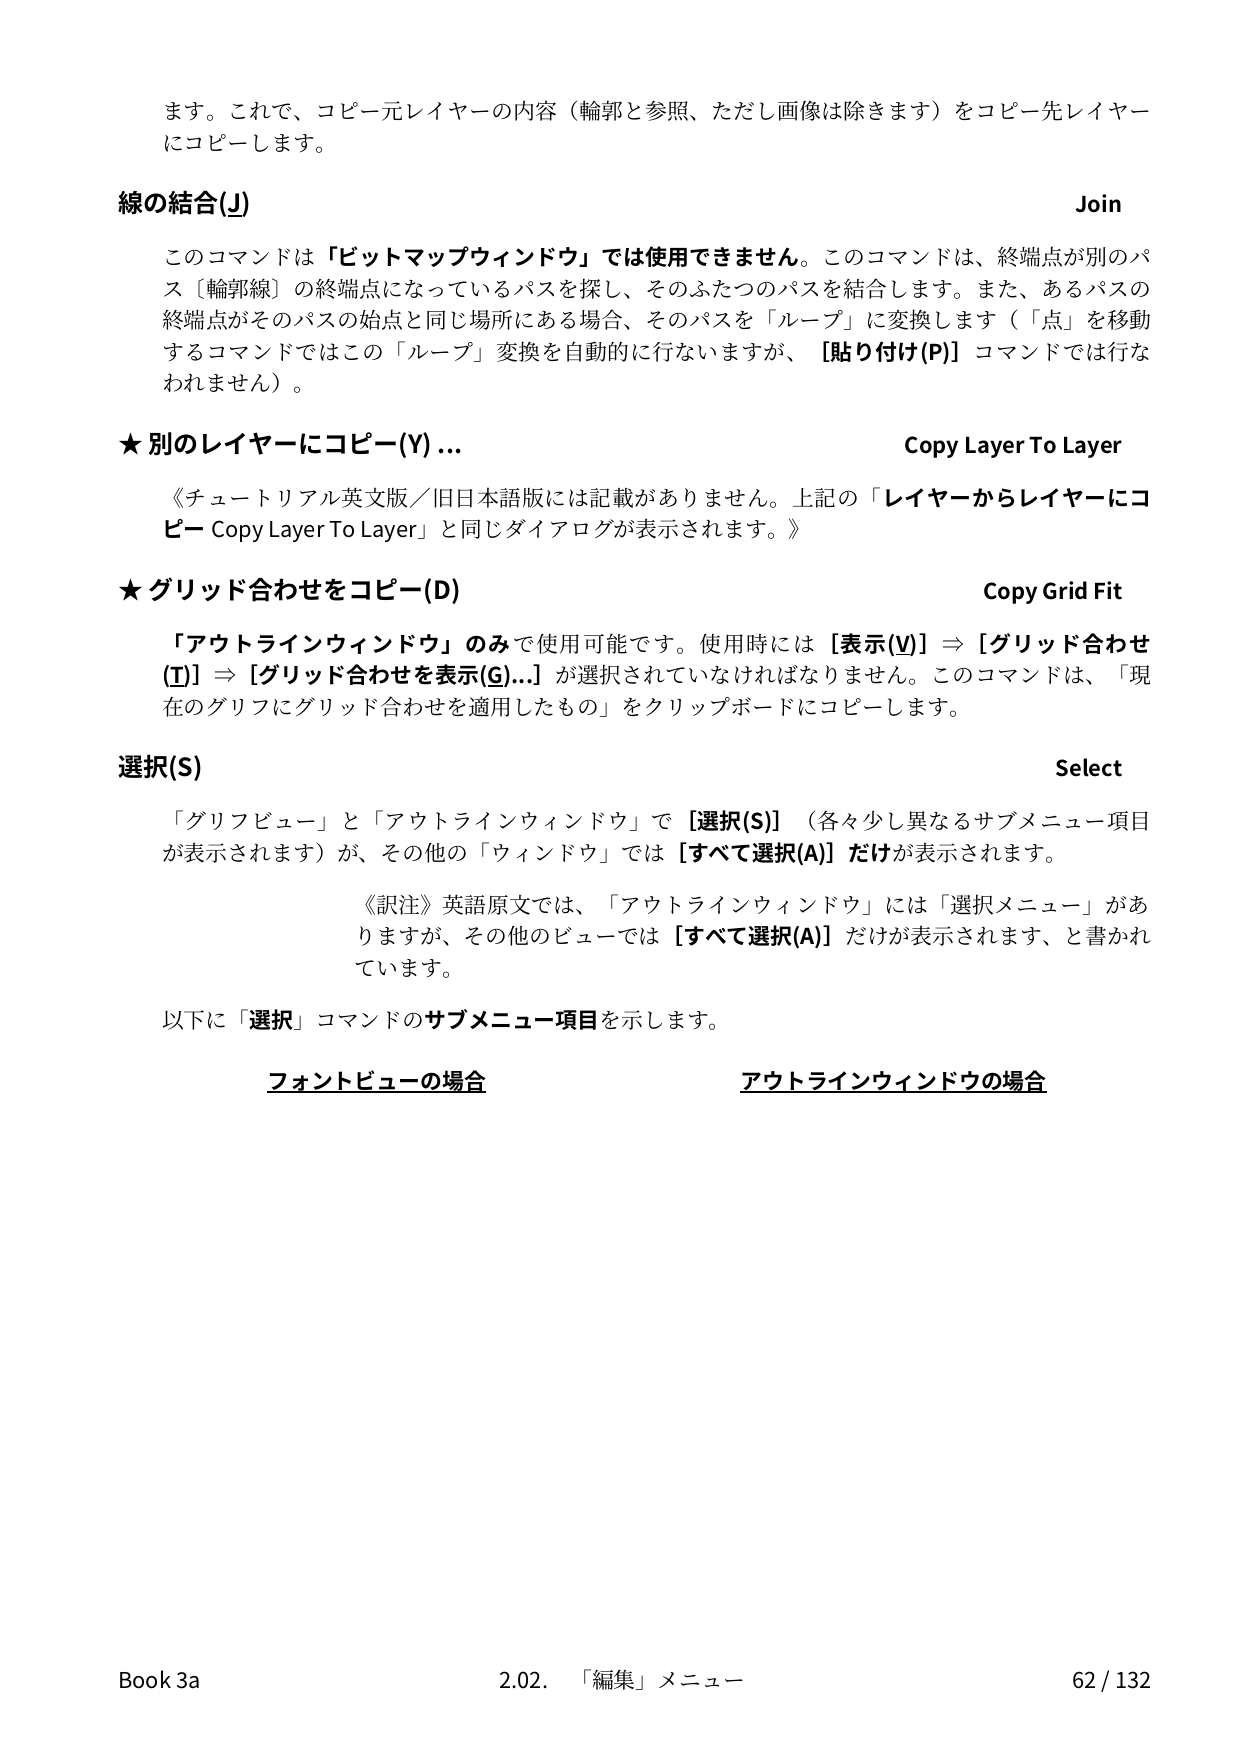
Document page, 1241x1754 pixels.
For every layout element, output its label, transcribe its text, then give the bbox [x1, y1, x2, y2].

text 線の結合(J) Join [106, 178, 1163, 226]
text 《チュートリアル英文版／旧日本語版には記載がありません。上記の「レイヤーからレイヤーにコピー Copy Layer To Layer」と同じダイアログが表示されます。》 [150, 474, 1163, 550]
text 以下に「選択」コマンドのサブメニュー項目を示します。 [150, 997, 1163, 1041]
text 選択(S) Select [106, 742, 1163, 790]
table_header アウトラインウィンドウの場合 [635, 1055, 1152, 1105]
text ★ 別のレイヤーにコピー(Y) ... Copy Layer To Layer [106, 418, 1163, 466]
text 「アウトラインウィンドウ」のみで使用可能です。使用時には［表示(V)］⇒［グリッド合わせ(T)］⇒［グリッド合わせを表示(G)...］が選択されていなければなりません。このコマンドは、「現在のグリフにグリッド合わせを適用したもの」をクリップボードにコピーします。 [150, 621, 1163, 727]
text 「グリフビュー」と「アウトラインウィンドウ」で［選択(S)］（各々少し異なるサブメニュー項目が表示されます）が、その他の「ウィンドウ」では［すべて選択(A)］だけが表示されます。 [150, 798, 1163, 873]
text ます。これで、コピー元レイヤーの内容（輪郭と参照、ただし画像は除きます）をコピー先レイヤーにコピーします。 [150, 88, 1163, 163]
table_header フォントビューの場合 [118, 1055, 635, 1105]
text 《訳注》英語原文では、「アウトラインウィンドウ」には「選択メニュー」がありますが、その他のビューでは［すべて選択(A)］だけが表示されます、と書かれています。 [354, 888, 1152, 982]
text ★ グリッド合わせをコピー(D) Copy Grid Fit [106, 564, 1163, 612]
text このコマンドは「ビットマップウィンドウ」では使用できません。このコマンドは、終端点が別のパス〔輪郭線〕の終端点になっているパスを探し、そのふたつのパスを結合します。また、あるパスの終端点がそのパスの始点と同じ場所にある場合、そのパスを「ループ」に変換します（「点」を移動するコマンドではこの「ループ」変換を自動的に行ないますが、［貼り付け(P)］コマンドでは行なわれません）。 [150, 234, 1163, 404]
